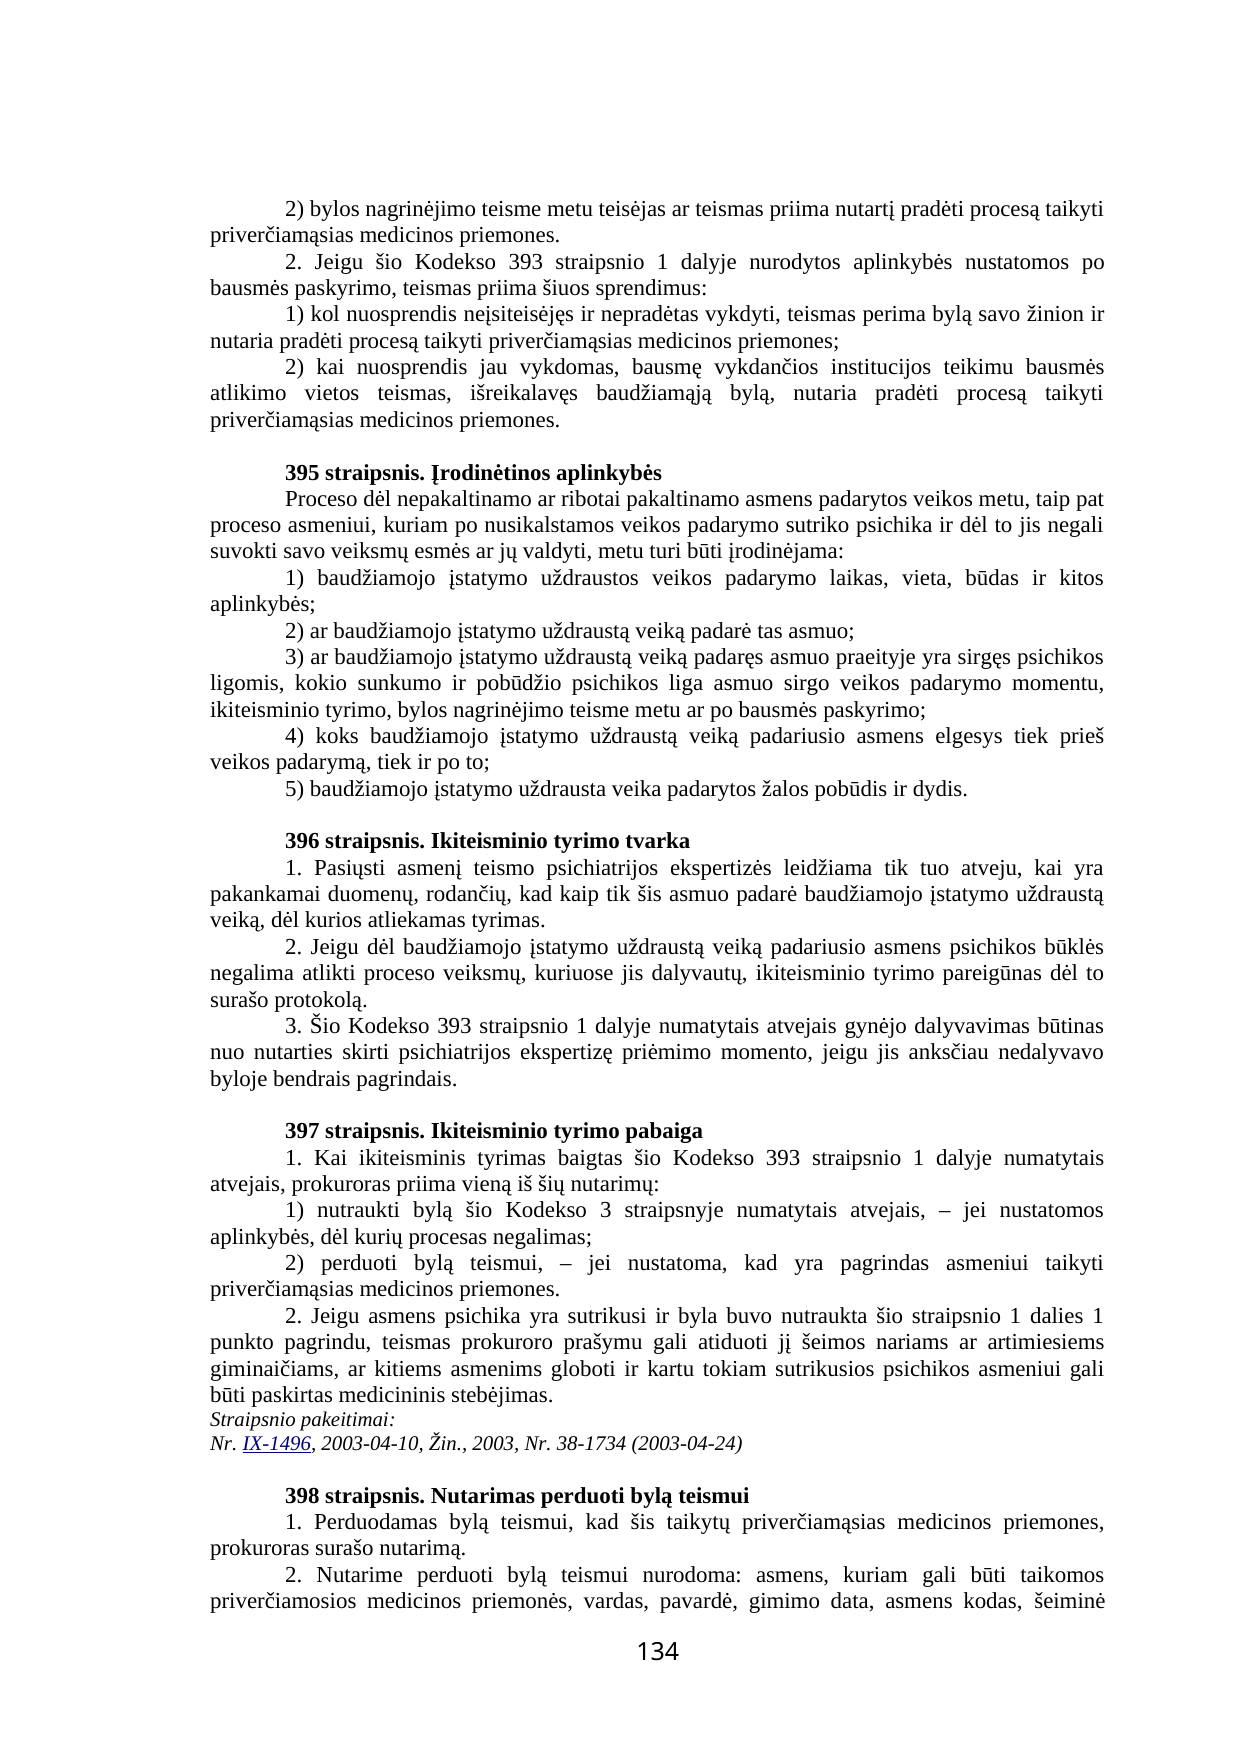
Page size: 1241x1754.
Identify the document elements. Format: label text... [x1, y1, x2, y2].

text 5) baudžiamojo įstatymo uždrausta veika padarytos žalos pobūdis ir dydis. [210, 775, 1106, 801]
text 2. Jeigu asmens psichika yra sutrikusi ir byla buvo nutraukta šio straipsnio 1 dalies 1 punkto pagrindu, teismas prokuroro prašymu gali atiduoti jį šeimos nariams ar artimiesiems giminaičiams, ar kitiems asmenims globoti ir kartu tokiam sutrikusios psichikos asmeniui gali būti paskirtas medicininis stebėjimas. [210, 1302, 1106, 1407]
text 3) ar baudžiamojo įstatymo uždraustą veiką padaręs asmuo praeityje yra sirgęs psichikos ligomis, kokio sunkumo ir pobūdžio psichikos liga asmuo sirgo veikos padarymo momentu, ikiteisminio tyrimo, bylos nagrinėjimo teisme metu ar po bausmės paskyrimo; [210, 643, 1106, 722]
text 395 straipsnis. Įrodinėtinos aplinkybės [210, 458, 1106, 485]
text 1. Perduodamas bylą teismui, kad šis taikytų priverčiamąsias medicinos priemones, prokuroras surašo nutarimą. [210, 1508, 1106, 1561]
text 1) kol nuosprendis neįsiteisėjęs ir nepradėtas vykdyti, teismas perima bylą savo žinion ir nutaria pradėti procesą taikyti priverčiamąsias medicinos priemones; [210, 300, 1106, 353]
text 398 straipsnis. Nutarimas perduoti bylą teismui [210, 1482, 1106, 1508]
text Nr. IX-1496, 2003-04-10, Žin., 2003, Nr. 38-1734 (2003-04-24) [210, 1431, 1106, 1455]
text 1) nutraukti bylą šio Kodekso 3 straipsnyje numatytais atvejais, – jei nustatomos aplinkybės, dėl kurių procesas negalimas; [210, 1196, 1106, 1249]
text 4) koks baudžiamojo įstatymo uždraustą veiką padariusio asmens elgesys tiek prieš veikos padarymą, tiek ir po to; [210, 722, 1106, 775]
text 397 straipsnis. Ikiteisminio tyrimo pabaiga [210, 1117, 1106, 1144]
text 1. Kai ikiteisminis tyrimas baigtas šio Kodekso 393 straipsnio 1 dalyje numatytais atvejais, prokuroras priima vieną iš šių nutarimų: [210, 1144, 1106, 1196]
text 1. Pasiųsti asmenį teismo psichiatrijos ekspertizės leidžiama tik tuo atveju, kai yra pakankamai duomenų, rodančių, kad kaip tik šis asmuo padarė baudžiamojo įstatymo uždraustą veiką, dėl kurios atliekamas tyrimas. [210, 854, 1106, 933]
text 3. Šio Kodekso 393 straipsnio 1 dalyje numatytais atvejais gynėjo dalyvavimas būtinas nuo nutarties skirti psichiatrijos ekspertizę priėmimo momento, jeigu jis anksčiau nedalyvavo byloje bendrais pagrindais. [210, 1012, 1106, 1091]
text 2. Jeigu šio Kodekso 393 straipsnio 1 dalyje nurodytos aplinkybės nustatomos po bausmės paskyrimo, teismas priima šiuos sprendimus: [210, 248, 1106, 300]
text 2. Nutarime perduoti bylą teismui nurodoma: asmens, kuriam gali būti taikomos priverčiamosios medicinos priemonės, vardas, pavardė, gimimo data, asmens kodas, šeiminė [210, 1561, 1106, 1613]
text 2) kai nuosprendis jau vykdomas, bausmę vykdančios institucijos teikimu bausmės atlikimo vietos teismas, išreikalavęs baudžiamąją bylą, nutaria pradėti procesą taikyti priverčiamąsias medicinos priemones. [210, 353, 1106, 432]
text 396 straipsnis. Ikiteisminio tyrimo tvarka [210, 827, 1106, 854]
text 2) ar baudžiamojo įstatymo uždraustą veiką padarė tas asmuo; [210, 617, 1106, 643]
text 2) perduoti bylą teismui, – jei nustatoma, kad yra pagrindas asmeniui taikyti priverčiamąsias medicinos priemones. [210, 1249, 1106, 1302]
text 2. Jeigu dėl baudžiamojo įstatymo uždraustą veiką padariusio asmens psichikos būklės negalima atlikti proceso veiksmų, kuriuose jis dalyvautų, ikiteisminio tyrimo pareigūnas dėl to surašo protokolą. [210, 933, 1106, 1012]
text Straipsnio pakeitimai: [210, 1407, 1106, 1431]
text 1) baudžiamojo įstatymo uždraustos veikos padarymo laikas, vieta, būdas ir kitos aplinkybės; [210, 564, 1106, 617]
text Proceso dėl nepakaltinamo ar ribotai pakaltinamo asmens padarytos veikos metu, taip pat proceso asmeniui, kuriam po nusikalstamos veikos padarymo sutriko psichika ir dėl to jis negali suvokti savo veiksmų esmės ar jų valdyti, metu turi būti įrodinėjama: [210, 485, 1106, 564]
text 2) bylos nagrinėjimo teisme metu teisėjas ar teismas priima nutartį pradėti procesą taikyti priverčiamąsias medicinos priemones. [210, 195, 1106, 248]
